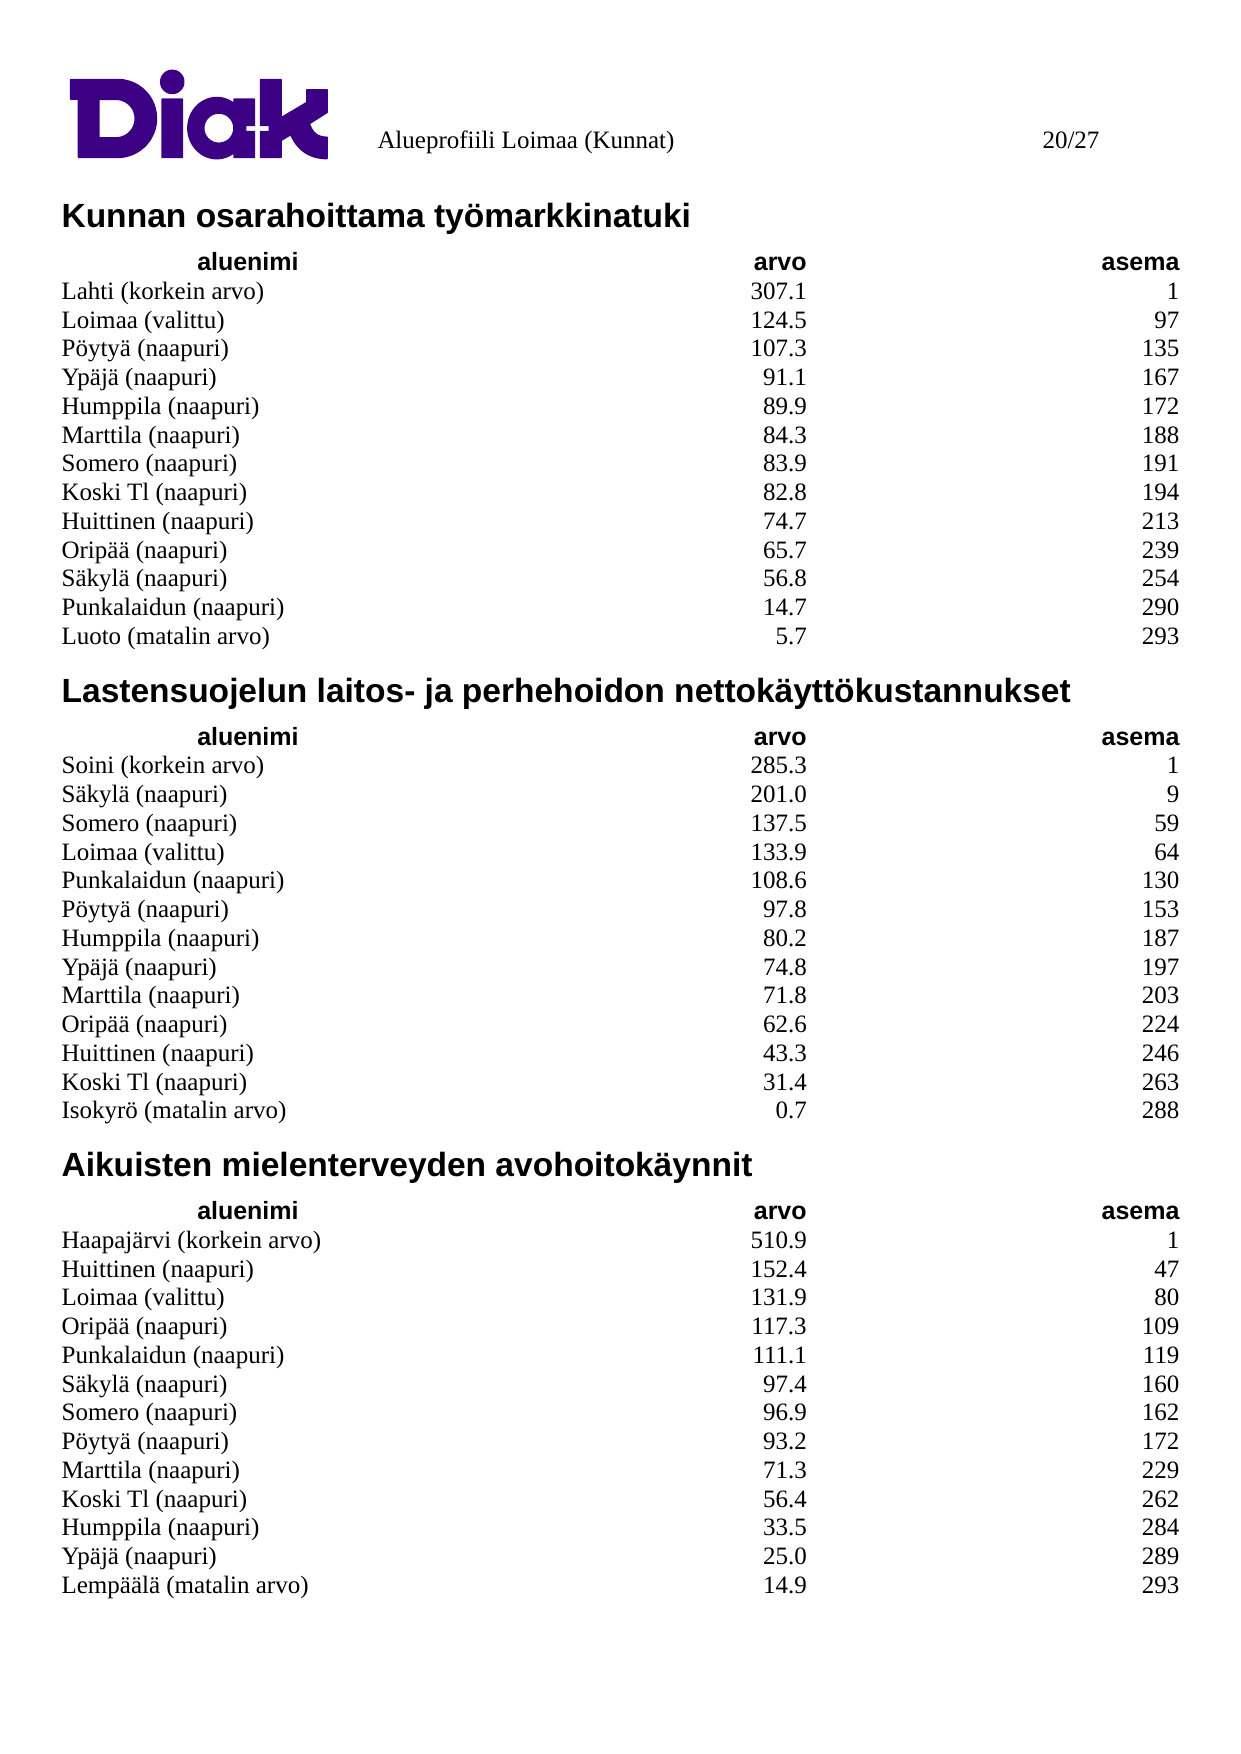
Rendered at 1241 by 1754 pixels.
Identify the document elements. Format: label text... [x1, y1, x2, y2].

subtitle Lastensuojelun laitos- ja perhehoidon nettokäyttökustannukset [61, 671, 1179, 709]
table_cell 152.4 [434, 1254, 806, 1282]
table_header asema [806, 247, 1179, 276]
table_cell 84.3 [434, 420, 806, 448]
table_cell Punkalaidun (naapuri) [61, 866, 434, 894]
table_cell 9 [806, 779, 1179, 808]
table_cell Ypäjä (naapuri) [61, 1541, 434, 1570]
table_cell 172 [806, 1426, 1179, 1455]
table_cell 107.3 [434, 334, 806, 362]
table_cell 33.5 [434, 1513, 806, 1541]
table_cell 1 [806, 1225, 1179, 1254]
table_cell 187 [806, 923, 1179, 952]
table_cell 59 [806, 808, 1179, 837]
table_cell 97 [806, 305, 1179, 333]
table_cell Humppila (naapuri) [61, 391, 434, 420]
table_cell 263 [806, 1067, 1179, 1096]
table_cell 43.3 [434, 1038, 806, 1067]
table_cell 119 [806, 1340, 1179, 1369]
table_cell 74.8 [434, 952, 806, 981]
table_cell 65.7 [434, 535, 806, 563]
table_cell Oripää (naapuri) [61, 1009, 434, 1038]
table_cell Pöytyä (naapuri) [61, 1426, 434, 1455]
table_cell Loimaa (valittu) [61, 305, 434, 333]
table_cell 80 [806, 1283, 1179, 1311]
table_cell 80.2 [434, 923, 806, 952]
table_cell Punkalaidun (naapuri) [61, 1340, 434, 1369]
table_cell Marttila (naapuri) [61, 981, 434, 1009]
table_header aluenimi [61, 1196, 434, 1225]
table_cell 97.4 [434, 1369, 806, 1397]
table_cell 25.0 [434, 1541, 806, 1570]
table_cell 56.4 [434, 1484, 806, 1512]
table_header arvo [434, 722, 806, 751]
table_cell Haapajärvi (korkein arvo) [61, 1225, 434, 1254]
table_cell 83.9 [434, 449, 806, 477]
table_cell 82.8 [434, 477, 806, 506]
table_cell 284 [806, 1513, 1179, 1541]
table_cell Isokyrö (matalin arvo) [61, 1096, 434, 1124]
table_cell 109 [806, 1311, 1179, 1340]
table_cell 5.7 [434, 621, 806, 650]
table_header arvo [434, 247, 806, 276]
table_header asema [806, 1196, 1179, 1225]
table_cell 133.9 [434, 837, 806, 866]
table_cell 64 [806, 837, 1179, 866]
table_cell 293 [806, 621, 1179, 650]
table_cell 0.7 [434, 1096, 806, 1124]
table_cell Soini (korkein arvo) [61, 751, 434, 779]
table_cell 117.3 [434, 1311, 806, 1340]
table_cell Säkylä (naapuri) [61, 779, 434, 808]
table_cell Luoto (matalin arvo) [61, 621, 434, 650]
table_cell 262 [806, 1484, 1179, 1512]
table_cell 510.9 [434, 1225, 806, 1254]
table_cell Säkylä (naapuri) [61, 564, 434, 592]
table_cell 224 [806, 1009, 1179, 1038]
table_cell 1 [806, 276, 1179, 305]
table_cell 62.6 [434, 1009, 806, 1038]
table_cell 201.0 [434, 779, 806, 808]
table_cell 108.6 [434, 866, 806, 894]
table_cell Punkalaidun (naapuri) [61, 592, 434, 621]
table_cell 188 [806, 420, 1179, 448]
table_cell 137.5 [434, 808, 806, 837]
table_cell Koski Tl (naapuri) [61, 1067, 434, 1096]
table_cell 14.7 [434, 592, 806, 621]
table_cell Oripää (naapuri) [61, 1311, 434, 1340]
table_cell 153 [806, 894, 1179, 923]
table_cell 239 [806, 535, 1179, 563]
table_cell 229 [806, 1455, 1179, 1484]
table_cell 131.9 [434, 1283, 806, 1311]
table_cell 111.1 [434, 1340, 806, 1369]
subtitle Kunnan osarahoittama työmarkkinatuki [61, 196, 1179, 235]
table_cell Ypäjä (naapuri) [61, 362, 434, 391]
table_cell 246 [806, 1038, 1179, 1067]
table_cell 285.3 [434, 751, 806, 779]
table_cell Marttila (naapuri) [61, 420, 434, 448]
table_cell Marttila (naapuri) [61, 1455, 434, 1484]
table_cell 135 [806, 334, 1179, 362]
table_cell 14.9 [434, 1570, 806, 1599]
table_cell 96.9 [434, 1398, 806, 1426]
table_cell Lahti (korkein arvo) [61, 276, 434, 305]
table_cell 91.1 [434, 362, 806, 391]
table_cell 191 [806, 449, 1179, 477]
table_cell 1 [806, 751, 1179, 779]
table_cell Pöytyä (naapuri) [61, 334, 434, 362]
table_cell 307.1 [434, 276, 806, 305]
table_cell Huittinen (naapuri) [61, 506, 434, 535]
table_cell 130 [806, 866, 1179, 894]
table_cell 194 [806, 477, 1179, 506]
table_cell 162 [806, 1398, 1179, 1426]
table_cell Oripää (naapuri) [61, 535, 434, 563]
table_cell 290 [806, 592, 1179, 621]
table_cell Huittinen (naapuri) [61, 1038, 434, 1067]
table_header asema [806, 722, 1179, 751]
table_cell Loimaa (valittu) [61, 837, 434, 866]
table_cell 160 [806, 1369, 1179, 1397]
table_cell Lempäälä (matalin arvo) [61, 1570, 434, 1599]
table_header aluenimi [61, 722, 434, 751]
table_cell 71.8 [434, 981, 806, 1009]
table_cell 93.2 [434, 1426, 806, 1455]
table_cell Humppila (naapuri) [61, 1513, 434, 1541]
table_cell Loimaa (valittu) [61, 1283, 434, 1311]
table_cell 89.9 [434, 391, 806, 420]
table_cell 71.3 [434, 1455, 806, 1484]
table_cell 97.8 [434, 894, 806, 923]
table_cell 203 [806, 981, 1179, 1009]
table_cell Huittinen (naapuri) [61, 1254, 434, 1282]
table_cell Ypäjä (naapuri) [61, 952, 434, 981]
subtitle Aikuisten mielenterveyden avohoitokäynnit [61, 1145, 1179, 1184]
table_cell 47 [806, 1254, 1179, 1282]
table_cell 56.8 [434, 564, 806, 592]
table_cell Pöytyä (naapuri) [61, 894, 434, 923]
table_cell Säkylä (naapuri) [61, 1369, 434, 1397]
table_header aluenimi [61, 247, 434, 276]
table_cell Somero (naapuri) [61, 449, 434, 477]
table_cell 293 [806, 1570, 1179, 1599]
table_cell 124.5 [434, 305, 806, 333]
table_cell 288 [806, 1096, 1179, 1124]
table_cell 167 [806, 362, 1179, 391]
table_cell Koski Tl (naapuri) [61, 1484, 434, 1512]
table_cell Somero (naapuri) [61, 1398, 434, 1426]
table_cell 74.7 [434, 506, 806, 535]
table_cell Humppila (naapuri) [61, 923, 434, 952]
table_cell Somero (naapuri) [61, 808, 434, 837]
table_cell 172 [806, 391, 1179, 420]
table_cell 254 [806, 564, 1179, 592]
table_cell Koski Tl (naapuri) [61, 477, 434, 506]
table_cell 197 [806, 952, 1179, 981]
table_header arvo [434, 1196, 806, 1225]
table_cell 289 [806, 1541, 1179, 1570]
table_cell 213 [806, 506, 1179, 535]
table_cell 31.4 [434, 1067, 806, 1096]
